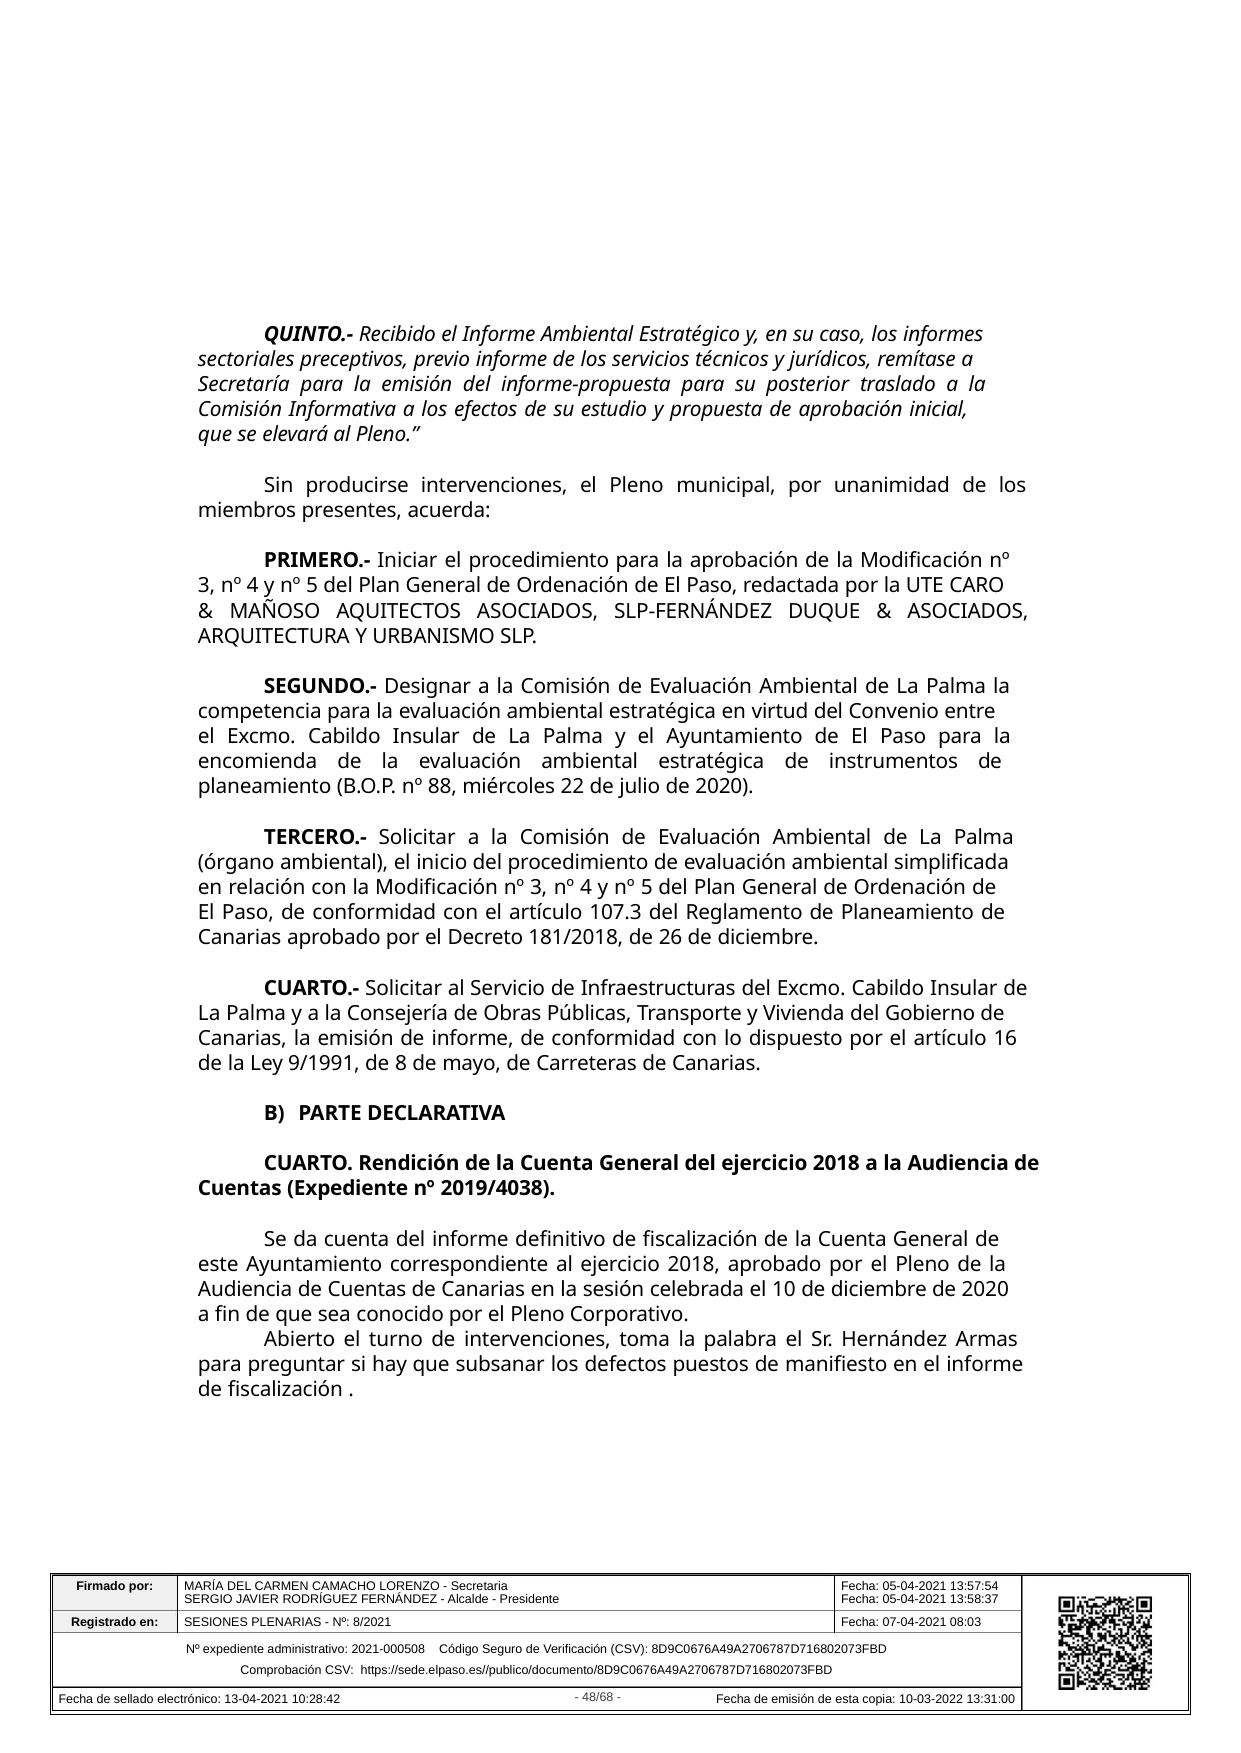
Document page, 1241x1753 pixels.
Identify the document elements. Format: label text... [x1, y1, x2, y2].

text Comisión Informativa a los efectos de su estudio y propuesta de aprobación inicial, [198, 397, 1068, 422]
text de la Ley 9/1991, de 8 de mayo, de Carreteras de Canarias. [198, 1051, 1068, 1075]
text Abierto el turno de intervenciones, toma la palabra el Sr. Hernández Armas [264, 1327, 1068, 1351]
text Fecha de sellado electrónico: 13-04-2021 10:28:42 [58, 1692, 365, 1706]
text SEGUNDO.- Designar a la Comisión de Evaluación Ambiental de La Palma la [264, 673, 1068, 698]
text Fecha de emisión de esta copia: 10-03-2022 13:31:00 [716, 1692, 1040, 1706]
text Fecha: 05-04-2021 13:57:54 [841, 1579, 1022, 1593]
text en relación con la Modificación nº 3, nº 4 y nº 5 del Plan General de Ordenación de [198, 875, 1068, 899]
text ARQUITECTURA Y URBANISMO SLP. [198, 623, 558, 648]
text Secretaría para la emisión del informe-propuesta para su posterior traslado a la [198, 372, 1068, 397]
text MAÑOSO AQUITECTOS ASOCIADOS, SLP-FERNÁNDEZ DUQUE & ASOCIADOS, [229, 598, 1067, 623]
text SESIONES PLENARIAS - Nº: 8/2021 [184, 1615, 416, 1629]
text MARÍA DEL CARMEN CAMACHO LORENZO - Secretaria [184, 1579, 586, 1593]
text el Excmo. Cabildo Insular de La Palma y el Ayuntamiento de El Paso para la [198, 724, 1068, 748]
picture [51, 1574, 1190, 1714]
text 3, nº 4 y nº 5 del Plan General de Ordenación de El Paso, redactada por la UTE CARO [198, 573, 1068, 598]
text (órgano ambiental), el inicio del procedimiento de evaluación ambiental simplificada [198, 850, 1068, 874]
text CUARTO.- Solicitar al Servicio de Infraestructuras del Excmo. Cabildo Insular de [264, 975, 1068, 1000]
text Audiencia de Cuentas de Canarias en la sesión celebrada el 10 de diciembre de 2020 [198, 1277, 1068, 1301]
text miembros presentes, acuerda: [198, 498, 1068, 522]
text encomienda de la evaluación ambiental estratégica de instrumentos de [198, 749, 1068, 773]
text Canarias, la emisión de informe, de conformidad con lo dispuesto por el artículo 16 [198, 1026, 1068, 1050]
text TERCERO.- Solicitar a la Comisión de Evaluación Ambiental de La Palma [264, 824, 1068, 849]
text PRIMERO.- Iniciar el procedimiento para la aprobación de la Modificación nº [264, 548, 1068, 572]
text este Ayuntamiento correspondiente al ejercicio 2018, aprobado por el Pleno de la [198, 1252, 1068, 1276]
text a fin de que sea conocido por el Pleno Corporativo. [198, 1302, 1068, 1326]
text El Paso, de conformidad con el artículo 107.3 del Reglamento de Planeamiento de [198, 900, 1068, 924]
text sectoriales preceptivos, previo informe de los servicios técnicos y jurídicos, remítase a [198, 347, 1068, 371]
text Sin producirse intervenciones, el Pleno municipal, por unanimidad de los [264, 473, 1068, 497]
text CUARTO. Rendición de la Cuenta General del ejercicio 2018 a la Audiencia de [264, 1151, 1068, 1176]
text planeamiento (B.O.P. nº 88, miércoles 22 de julio de 2020). [198, 774, 1068, 799]
text La Palma y a la Consejería de Obras Públicas, Transporte y Vivienda del Gobierno de [198, 1000, 1068, 1025]
text B) PARTE DECLARATIVA [264, 1101, 522, 1126]
text Fecha: 05-04-2021 13:58:37 [841, 1593, 1022, 1607]
text Se da cuenta del informe definitivo de fiscalización de la Cuenta General de [264, 1227, 1068, 1251]
text que se elevará al Pleno.” [198, 422, 1068, 447]
text Cuentas (Expediente nº 2019/4038). [198, 1176, 1068, 1201]
text competencia para la evaluación ambiental estratégica en virtud del Convenio entre [198, 699, 1068, 723]
text SERGIO JAVIER RODRÍGUEZ FERNÁNDEZ - Alcalde - Presidente [184, 1593, 586, 1607]
text Firmado por: [76, 1579, 172, 1593]
text Comprobación CSV: https://sede.elpaso.es//publico/documento/8D9C0676A49A2706787D716802073FBD [240, 1663, 913, 1677]
text para preguntar si hay que subsanar los defectos puestos de manifiesto en el informe [198, 1352, 1068, 1377]
text Nº expediente administrativo: 2021-000508 Código Seguro de Verificación (CSV): 8D9C0676A49A2706787D716802073FBD [186, 1642, 913, 1656]
text QUINTO.- Recibido el Informe Ambiental Estratégico y, en su caso, los informes [264, 321, 1068, 346]
text - 48/68 - [574, 1691, 640, 1705]
text & [198, 598, 229, 623]
text Registrado en: [71, 1615, 177, 1629]
text de fiscalización . [198, 1377, 1068, 1402]
text Canarias aprobado por el Decreto 181/2018, de 26 de diciembre. [198, 925, 1068, 949]
text Fecha: 07-04-2021 08:03 [841, 1615, 1002, 1629]
